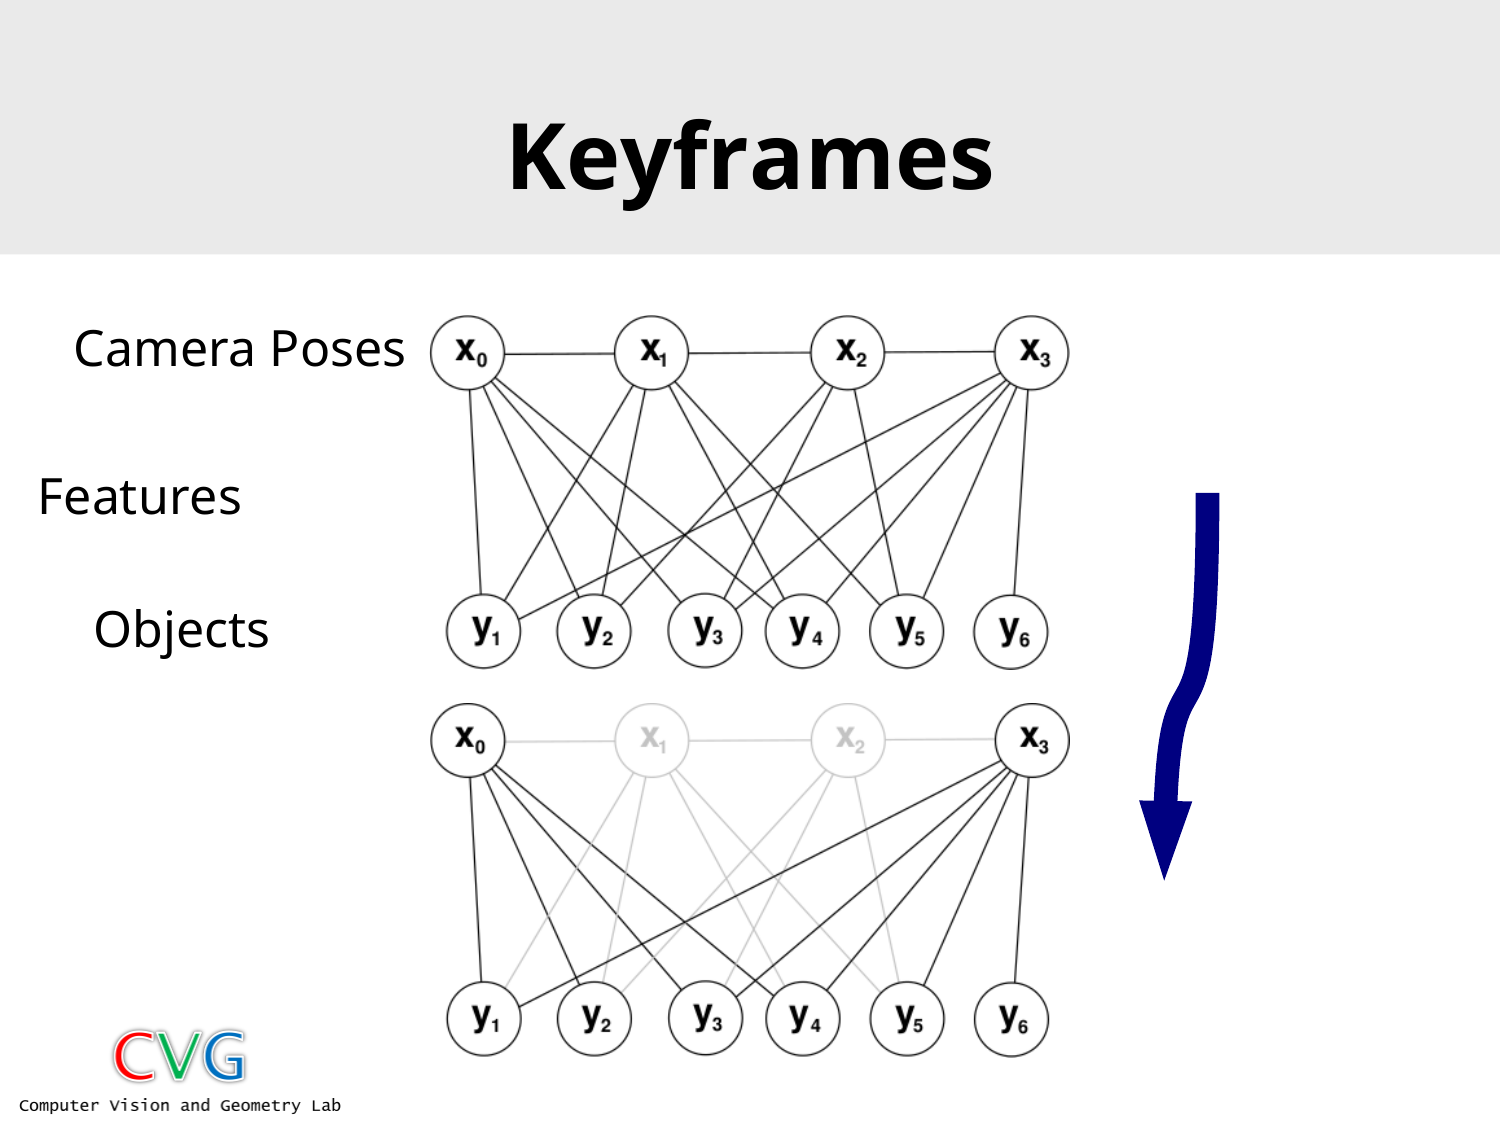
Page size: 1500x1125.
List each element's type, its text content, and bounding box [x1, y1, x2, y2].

text_box Objects [78, 590, 273, 666]
text_box Camera Poses [59, 309, 391, 384]
text_box Features [23, 456, 240, 532]
picture [1, 996, 359, 1124]
title Keyframes [114, 35, 1386, 271]
picture [430, 703, 1070, 1058]
picture [429, 315, 1070, 670]
